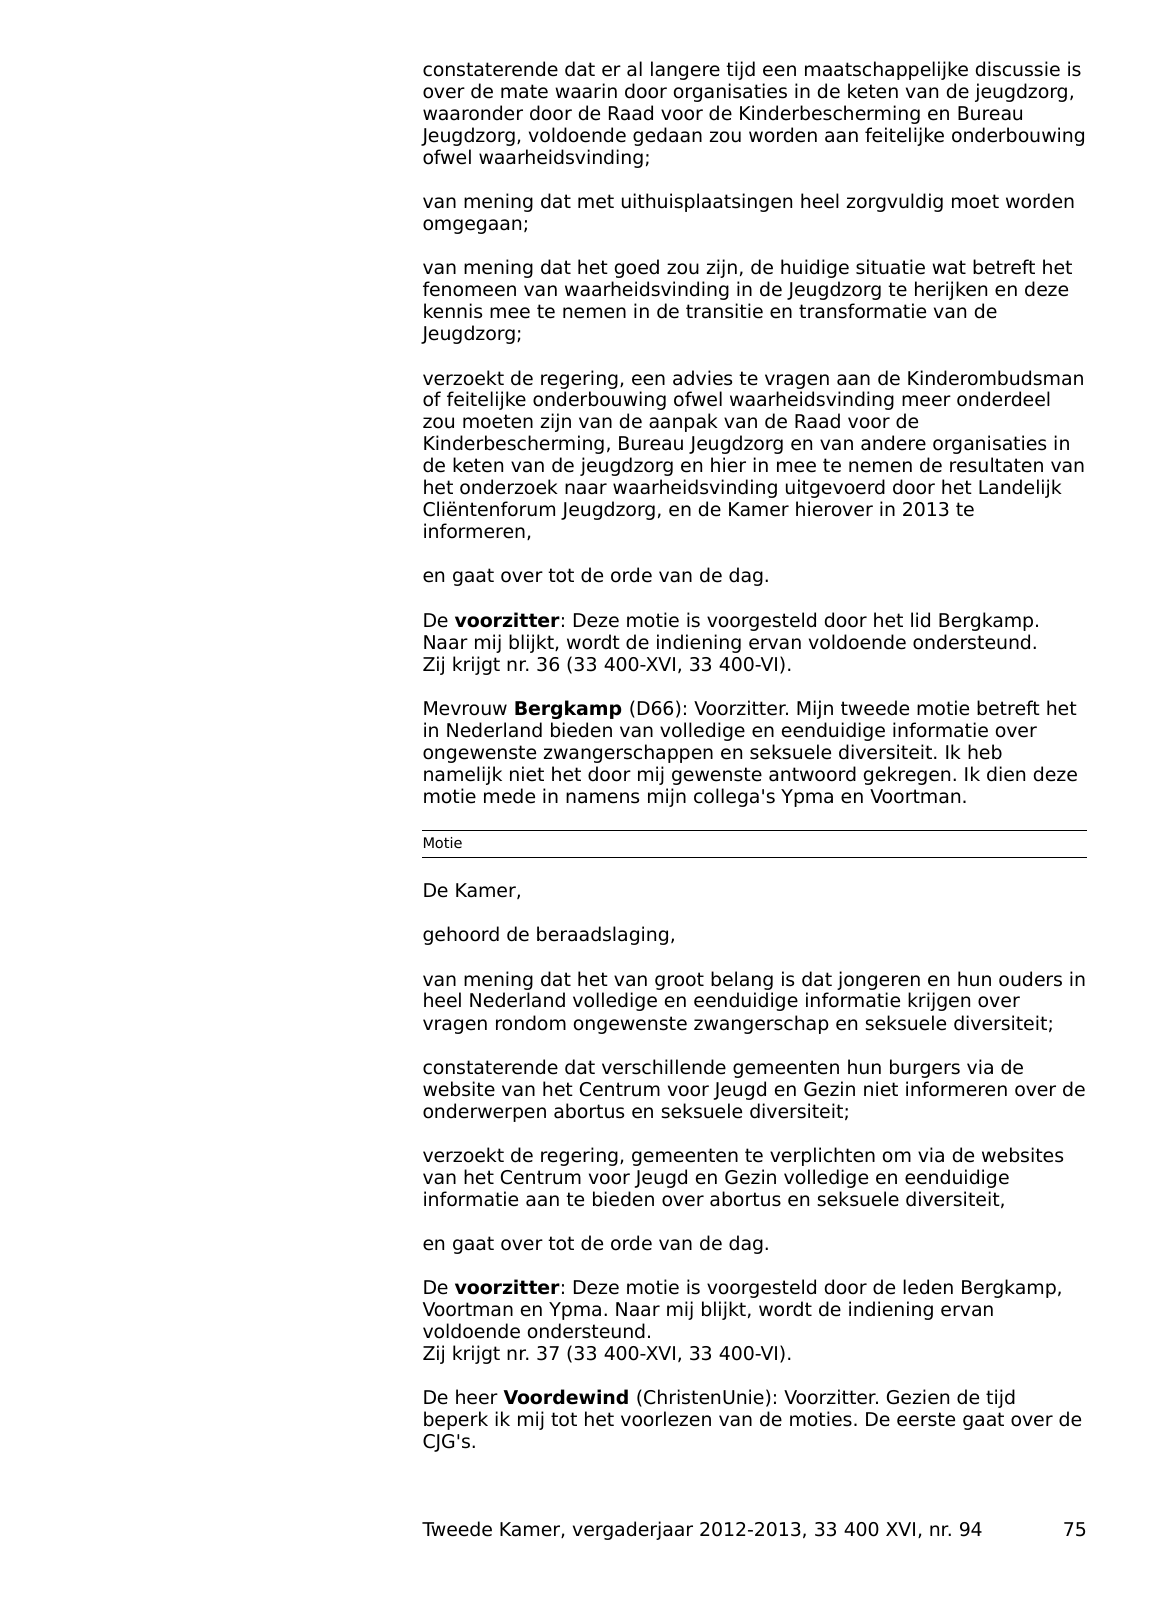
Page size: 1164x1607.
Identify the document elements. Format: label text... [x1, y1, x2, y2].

text verzoekt de regering, gemeenten te verplichten om via de websites van het Centrum voor Jeugd en Gezin volledige en eenduidige informatie aan te bieden over abortus en seksuele diversiteit, [422, 1145, 1087, 1211]
text en gaat over tot de orde van de dag. [422, 565, 1087, 587]
text gehoord de beraadslaging, [422, 924, 1087, 946]
text verzoekt de regering, een advies te vragen aan de Kinderombudsman of feitelijke onderbouwing ofwel waarheidsvinding meer onderdeel zou moeten zijn van de aanpak van de Raad voor de Kinderbescherming, Bureau Jeugdzorg en van andere organisaties in de keten van de jeugdzorg en hier in mee te nemen de resultaten van het onderzoek naar waarheidsvinding uitgevoerd door het Landelijk Cliëntenforum Jeugdzorg, en de Kamer hierover in 2013 te informeren, [422, 367, 1087, 543]
text en gaat over tot de orde van de dag. [422, 1233, 1087, 1255]
table_header Motie [422, 831, 1087, 857]
text De voorzitter: Deze motie is voorgesteld door de leden Bergkamp, Voortman en Ypma. Naar mij blijkt, wordt de indiening ervan voldoende ondersteund. [422, 1277, 1087, 1343]
text De heer Voordewind (ChristenUnie): Voorzitter. Gezien de tijd beperk ik mij tot het voorlezen van de moties. De eerste gaat over de CJG's. [422, 1387, 1087, 1453]
text De voorzitter: Deze motie is voorgesteld door het lid Bergkamp. Naar mij blijkt, wordt de indiening ervan voldoende ondersteund. [422, 609, 1087, 653]
text constaterende dat er al langere tijd een maatschappelijke discussie is over de mate waarin door organisaties in de keten van de jeugdzorg, waaronder door de Raad voor de Kinderbescherming en Bureau Jeugdzorg, voldoende gedaan zou worden aan feitelijke onderbouwing ofwel waarheidsvinding; [422, 59, 1087, 169]
text constaterende dat verschillende gemeenten hun burgers via de website van het Centrum voor Jeugd en Gezin niet informeren over de onderwerpen abortus en seksuele diversiteit; [422, 1057, 1087, 1122]
text van mening dat het van groot belang is dat jongeren en hun ouders in heel Nederland volledige en eenduidige informatie krijgen over vragen rondom ongewenste zwangerschap en seksuele diversiteit; [422, 968, 1087, 1034]
text Zij krijgt nr. 36 (33 400-XVI, 33 400-VI). [422, 653, 1087, 676]
text De Kamer, [422, 880, 1087, 902]
text van mening dat met uithuisplaatsingen heel zorgvuldig moet worden omgegaan; [422, 191, 1087, 235]
text van mening dat het goed zou zijn, de huidige situatie wat betreft het fenomeen van waarheidsvinding in de Jeugdzorg te herijken en deze kennis mee te nemen in de transitie en transformatie van de Jeugdzorg; [422, 257, 1087, 345]
text Mevrouw Bergkamp (D66): Voorzitter. Mijn tweede motie betreft het in Nederland bieden van volledige en eenduidige informatie over ongewenste zwangerschappen en seksuele diversiteit. Ik heb namelijk niet het door mij gewenste antwoord gekregen. Ik dien deze motie mede in namens mijn collega's Ypma en Voortman. [422, 698, 1087, 808]
text Zij krijgt nr. 37 (33 400-XVI, 33 400-VI). [422, 1343, 1087, 1365]
